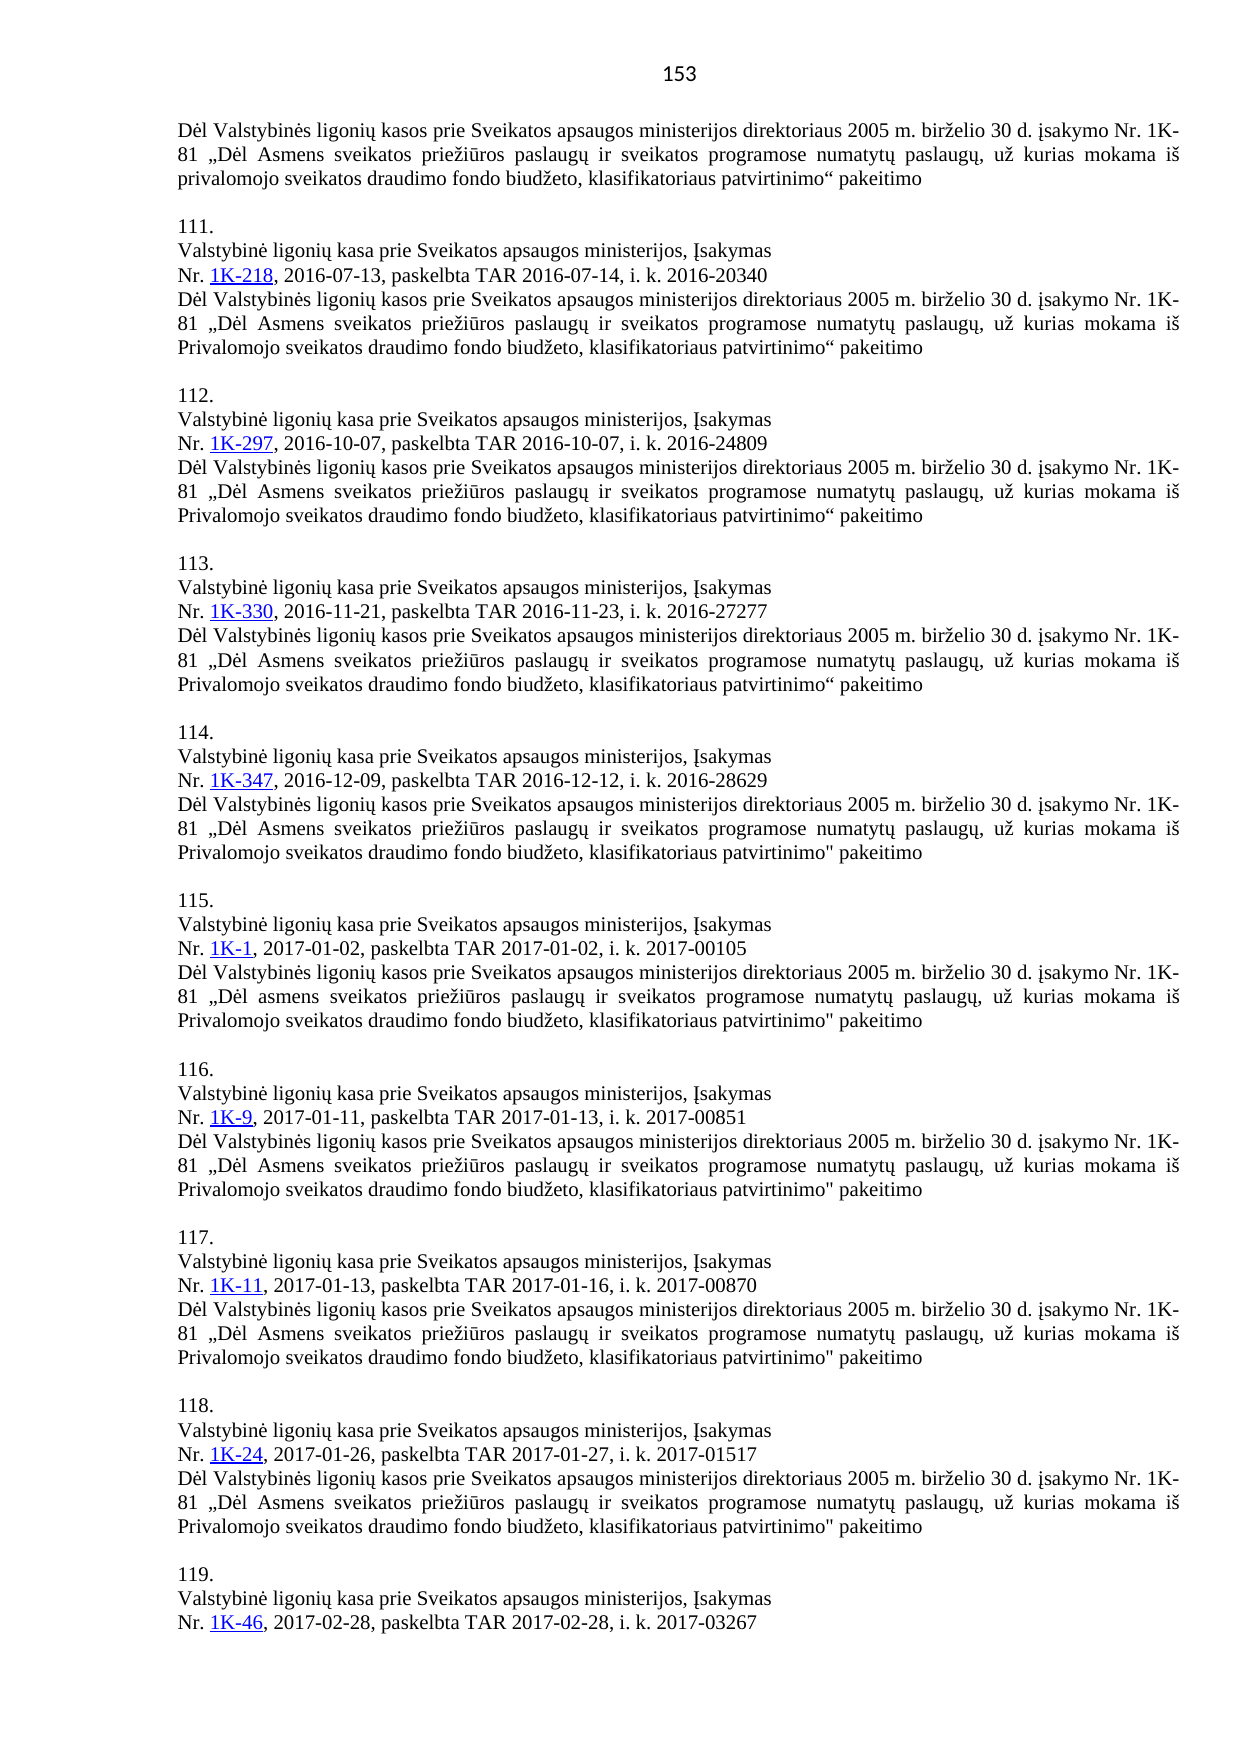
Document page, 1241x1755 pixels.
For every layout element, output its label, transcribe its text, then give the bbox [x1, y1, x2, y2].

text Dėl Valstybinės ligonių kasos prie Sveikatos apsaugos ministerijos direktoriaus 2005 m. birželio 30 d. įsakymo Nr. 1K-81 „Dėl Asmens sveikatos priežiūros paslaugų ir sveikatos programose numatytų paslaugų, už kurias mokama iš Privalomojo sveikatos draudimo fondo biudžeto, klasifikatoriaus patvirtinimo“ pakeitimo [177, 455, 1181, 527]
text 112. [177, 383, 1181, 407]
text Nr. 1K-46, 2017-02-28, paskelbta TAR 2017-02-28, i. k. 2017-03267 [177, 1610, 1181, 1634]
text Nr. 1K-347, 2016-12-09, paskelbta TAR 2016-12-12, i. k. 2016-28629 [177, 768, 1181, 792]
text Valstybinė ligonių kasa prie Sveikatos apsaugos ministerijos, Įsakymas [177, 1249, 1181, 1273]
text Nr. 1K-24, 2017-01-26, paskelbta TAR 2017-01-27, i. k. 2017-01517 [177, 1442, 1181, 1466]
text 116. [177, 1057, 1181, 1081]
text Nr. 1K-11, 2017-01-13, paskelbta TAR 2017-01-16, i. k. 2017-00870 [177, 1273, 1181, 1297]
text 118. [177, 1393, 1181, 1417]
text Dėl Valstybinės ligonių kasos prie Sveikatos apsaugos ministerijos direktoriaus 2005 m. birželio 30 d. įsakymo Nr. 1K-81 „Dėl asmens sveikatos priežiūros paslaugų ir sveikatos programose numatytų paslaugų, už kurias mokama iš Privalomojo sveikatos draudimo fondo biudžeto, klasifikatoriaus patvirtinimo" pakeitimo [177, 960, 1181, 1032]
text 117. [177, 1225, 1181, 1249]
text Nr. 1K-297, 2016-10-07, paskelbta TAR 2016-10-07, i. k. 2016-24809 [177, 431, 1181, 455]
text Dėl Valstybinės ligonių kasos prie Sveikatos apsaugos ministerijos direktoriaus 2005 m. birželio 30 d. įsakymo Nr. 1K-81 „Dėl Asmens sveikatos priežiūros paslaugų ir sveikatos programose numatytų paslaugų, už kurias mokama iš Privalomojo sveikatos draudimo fondo biudžeto, klasifikatoriaus patvirtinimo" pakeitimo [177, 1129, 1181, 1201]
text Nr. 1K-218, 2016-07-13, paskelbta TAR 2016-07-14, i. k. 2016-20340 [177, 262, 1181, 287]
text Dėl Valstybinės ligonių kasos prie Sveikatos apsaugos ministerijos direktoriaus 2005 m. birželio 30 d. įsakymo Nr. 1K-81 „Dėl Asmens sveikatos priežiūros paslaugų ir sveikatos programose numatytų paslaugų, už kurias mokama iš Privalomojo sveikatos draudimo fondo biudžeto, klasifikatoriaus patvirtinimo" pakeitimo [177, 1297, 1181, 1369]
text Valstybinė ligonių kasa prie Sveikatos apsaugos ministerijos, Įsakymas [177, 1081, 1181, 1105]
text Dėl Valstybinės ligonių kasos prie Sveikatos apsaugos ministerijos direktoriaus 2005 m. birželio 30 d. įsakymo Nr. 1K-81 „Dėl Asmens sveikatos priežiūros paslaugų ir sveikatos programose numatytų paslaugų, už kurias mokama iš Privalomojo sveikatos draudimo fondo biudžeto, klasifikatoriaus patvirtinimo" pakeitimo [177, 1466, 1181, 1538]
text Valstybinė ligonių kasa prie Sveikatos apsaugos ministerijos, Įsakymas [177, 744, 1181, 768]
text 119. [177, 1562, 1181, 1586]
text 115. [177, 888, 1181, 912]
text Dėl Valstybinės ligonių kasos prie Sveikatos apsaugos ministerijos direktoriaus 2005 m. birželio 30 d. įsakymo Nr. 1K-81 „Dėl Asmens sveikatos priežiūros paslaugų ir sveikatos programose numatytų paslaugų, už kurias mokama iš Privalomojo sveikatos draudimo fondo biudžeto, klasifikatoriaus patvirtinimo“ pakeitimo [177, 287, 1181, 359]
text Nr. 1K-9, 2017-01-11, paskelbta TAR 2017-01-13, i. k. 2017-00851 [177, 1105, 1181, 1129]
text 113. [177, 551, 1181, 575]
text 111. [177, 214, 1181, 238]
text Valstybinė ligonių kasa prie Sveikatos apsaugos ministerijos, Įsakymas [177, 1586, 1181, 1610]
text Nr. 1K-1, 2017-01-02, paskelbta TAR 2017-01-02, i. k. 2017-00105 [177, 936, 1181, 960]
text Valstybinė ligonių kasa prie Sveikatos apsaugos ministerijos, Įsakymas [177, 912, 1181, 936]
text Valstybinė ligonių kasa prie Sveikatos apsaugos ministerijos, Įsakymas [177, 575, 1181, 599]
text Valstybinė ligonių kasa prie Sveikatos apsaugos ministerijos, Įsakymas [177, 238, 1181, 262]
text Dėl Valstybinės ligonių kasos prie Sveikatos apsaugos ministerijos direktoriaus 2005 m. birželio 30 d. įsakymo Nr. 1K-81 „Dėl Asmens sveikatos priežiūros paslaugų ir sveikatos programose numatytų paslaugų, už kurias mokama iš Privalomojo sveikatos draudimo fondo biudžeto, klasifikatoriaus patvirtinimo" pakeitimo [177, 792, 1181, 864]
text Dėl Valstybinės ligonių kasos prie Sveikatos apsaugos ministerijos direktoriaus 2005 m. birželio 30 d. įsakymo Nr. 1K-81 „Dėl Asmens sveikatos priežiūros paslaugų ir sveikatos programose numatytų paslaugų, už kurias mokama iš privalomojo sveikatos draudimo fondo biudžeto, klasifikatoriaus patvirtinimo“ pakeitimo [177, 118, 1181, 190]
text 114. [177, 720, 1181, 744]
text Nr. 1K-330, 2016-11-21, paskelbta TAR 2016-11-23, i. k. 2016-27277 [177, 599, 1181, 623]
text Valstybinė ligonių kasa prie Sveikatos apsaugos ministerijos, Įsakymas [177, 407, 1181, 431]
text Dėl Valstybinės ligonių kasos prie Sveikatos apsaugos ministerijos direktoriaus 2005 m. birželio 30 d. įsakymo Nr. 1K-81 „Dėl Asmens sveikatos priežiūros paslaugų ir sveikatos programose numatytų paslaugų, už kurias mokama iš Privalomojo sveikatos draudimo fondo biudžeto, klasifikatoriaus patvirtinimo“ pakeitimo [177, 623, 1181, 696]
text Valstybinė ligonių kasa prie Sveikatos apsaugos ministerijos, Įsakymas [177, 1417, 1181, 1442]
